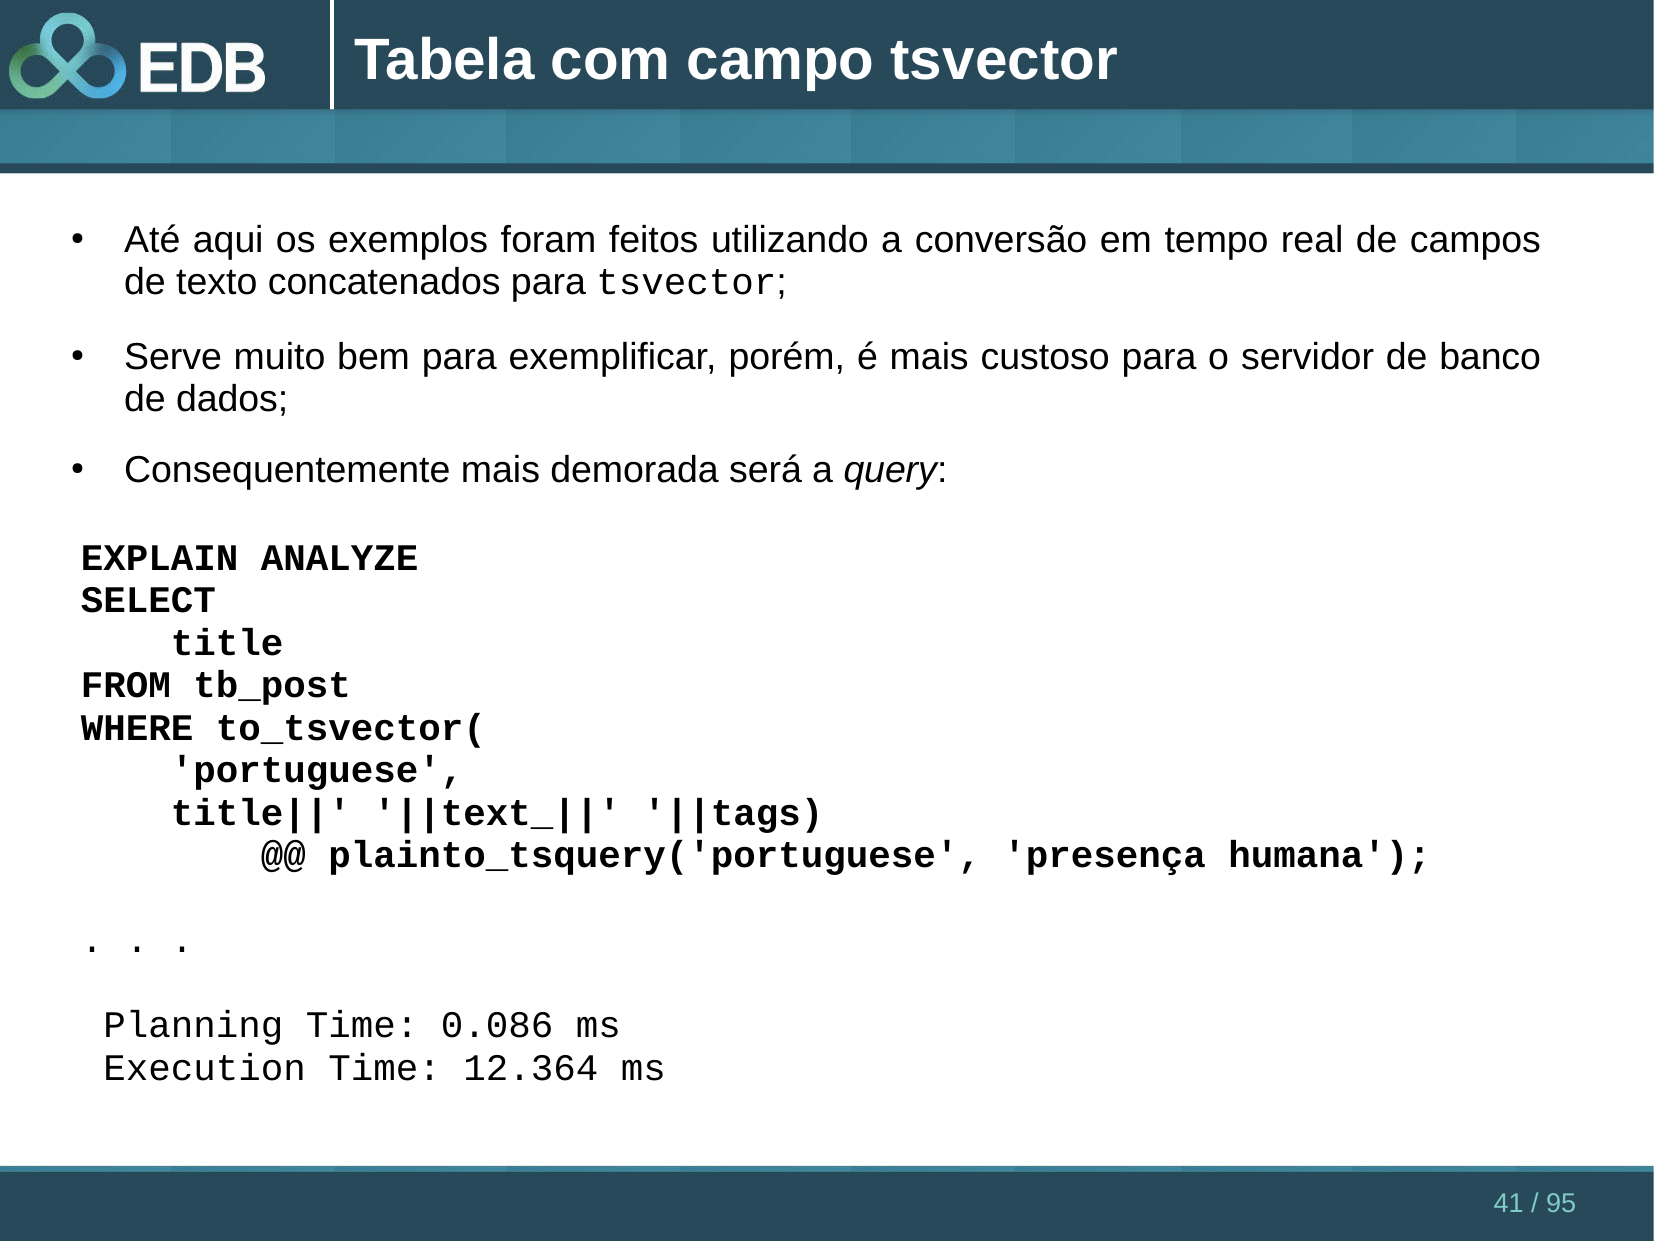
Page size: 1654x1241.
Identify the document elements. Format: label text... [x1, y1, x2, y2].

picture [0, 0, 1654, 1241]
text_box EXPLAIN ANALYZE SELECT title FROM tb_post WHERE to_tsvector( 'portuguese', title||' '||text_||' '||tags) @@ plainto_tsquery('portuguese', 'presença humana'); . . . Planning Time: 0.086 ms Execution Time: 12.364 ms [66, 531, 1447, 1100]
list Até aqui os exemplos foram feitos utilizando a conversão em tempo real de campos de texto concatenados para tsvector; Serve muito bem para exemplificar, porém, é mais custoso para o servidor de banco de dados; Consequentemente mais demorada será a query: [53, 218, 1542, 491]
title Tabela com campo tsvector [354, 0, 1625, 125]
